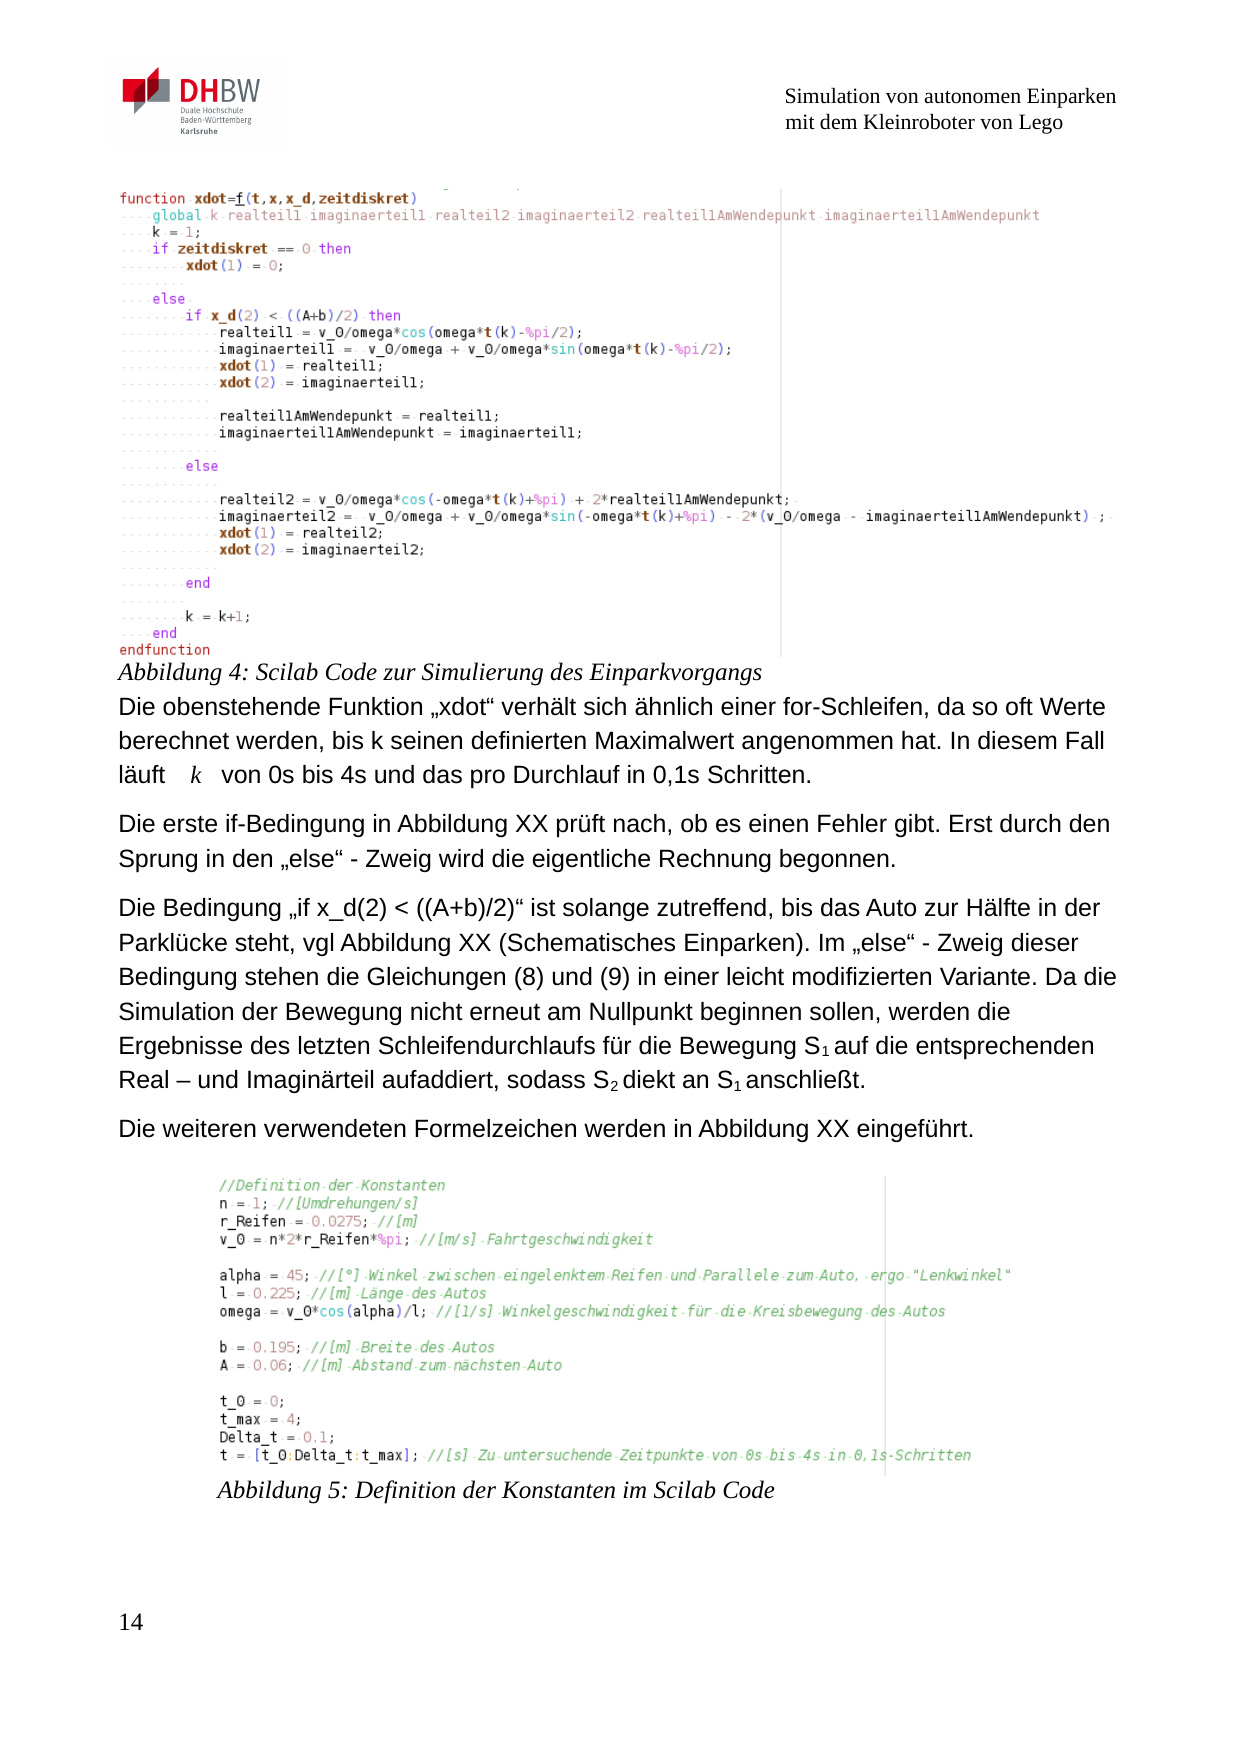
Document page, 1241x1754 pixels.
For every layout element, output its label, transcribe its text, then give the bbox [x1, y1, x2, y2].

text Die obenstehende Funktion „xdot“ verhält sich ähnlich einer for-Schleifen, da so oft Werte berechnet werden, bis k seinen definierten Maximalwert angenommen hat. In diesem Fall läuft von 0s bis 4s und das pro Durchlauf in 0,1s Schritten. [118, 686, 1122, 789]
text Die erste if-Bedingung in Abbildung XX prüft nach, ob es einen Fehler gibt. Erst durch den Sprung in den „else“ - Zweig wird die eigentliche Rechnung begonnen. [118, 809, 1122, 873]
text Abbildung 5: Definition der Konstanten im Scilab Code [217, 1476, 1023, 1504]
text Die weiteren verwendeten Formelzeichen werden in Abbildung XX eingeführt. [118, 1114, 1122, 1143]
text [118, 177, 1122, 189]
text Abbildung 4: Scilab Code zur Simulierung des Einparkvorgangs [118, 657, 1122, 686]
picture [108, 54, 291, 148]
picture [118, 189, 1123, 657]
picture [217, 1176, 1023, 1476]
text Die Bedingung „if x_d(2) < ((A+b)/2)“ ist solange zutreffend, bis das Auto zur Hälfte in der Parklücke steht, vgl Abbildung XX (Schematisches Einparken). Im „else“ - Zweig dieser Bedingung stehen die Gleichungen (8) und (9) in einer leicht modifizierten Variante. Da die Simulation der Bewegung nicht erneut am Nullpunkt beginnen sollen, werden die Ergebnisse des letzten Schleifendurchlaufs für die Bewegung S1 auf die entsprechenden Real – und Imaginärteil aufaddiert, sodass S2 diekt an S1 anschließt. [118, 893, 1122, 1094]
